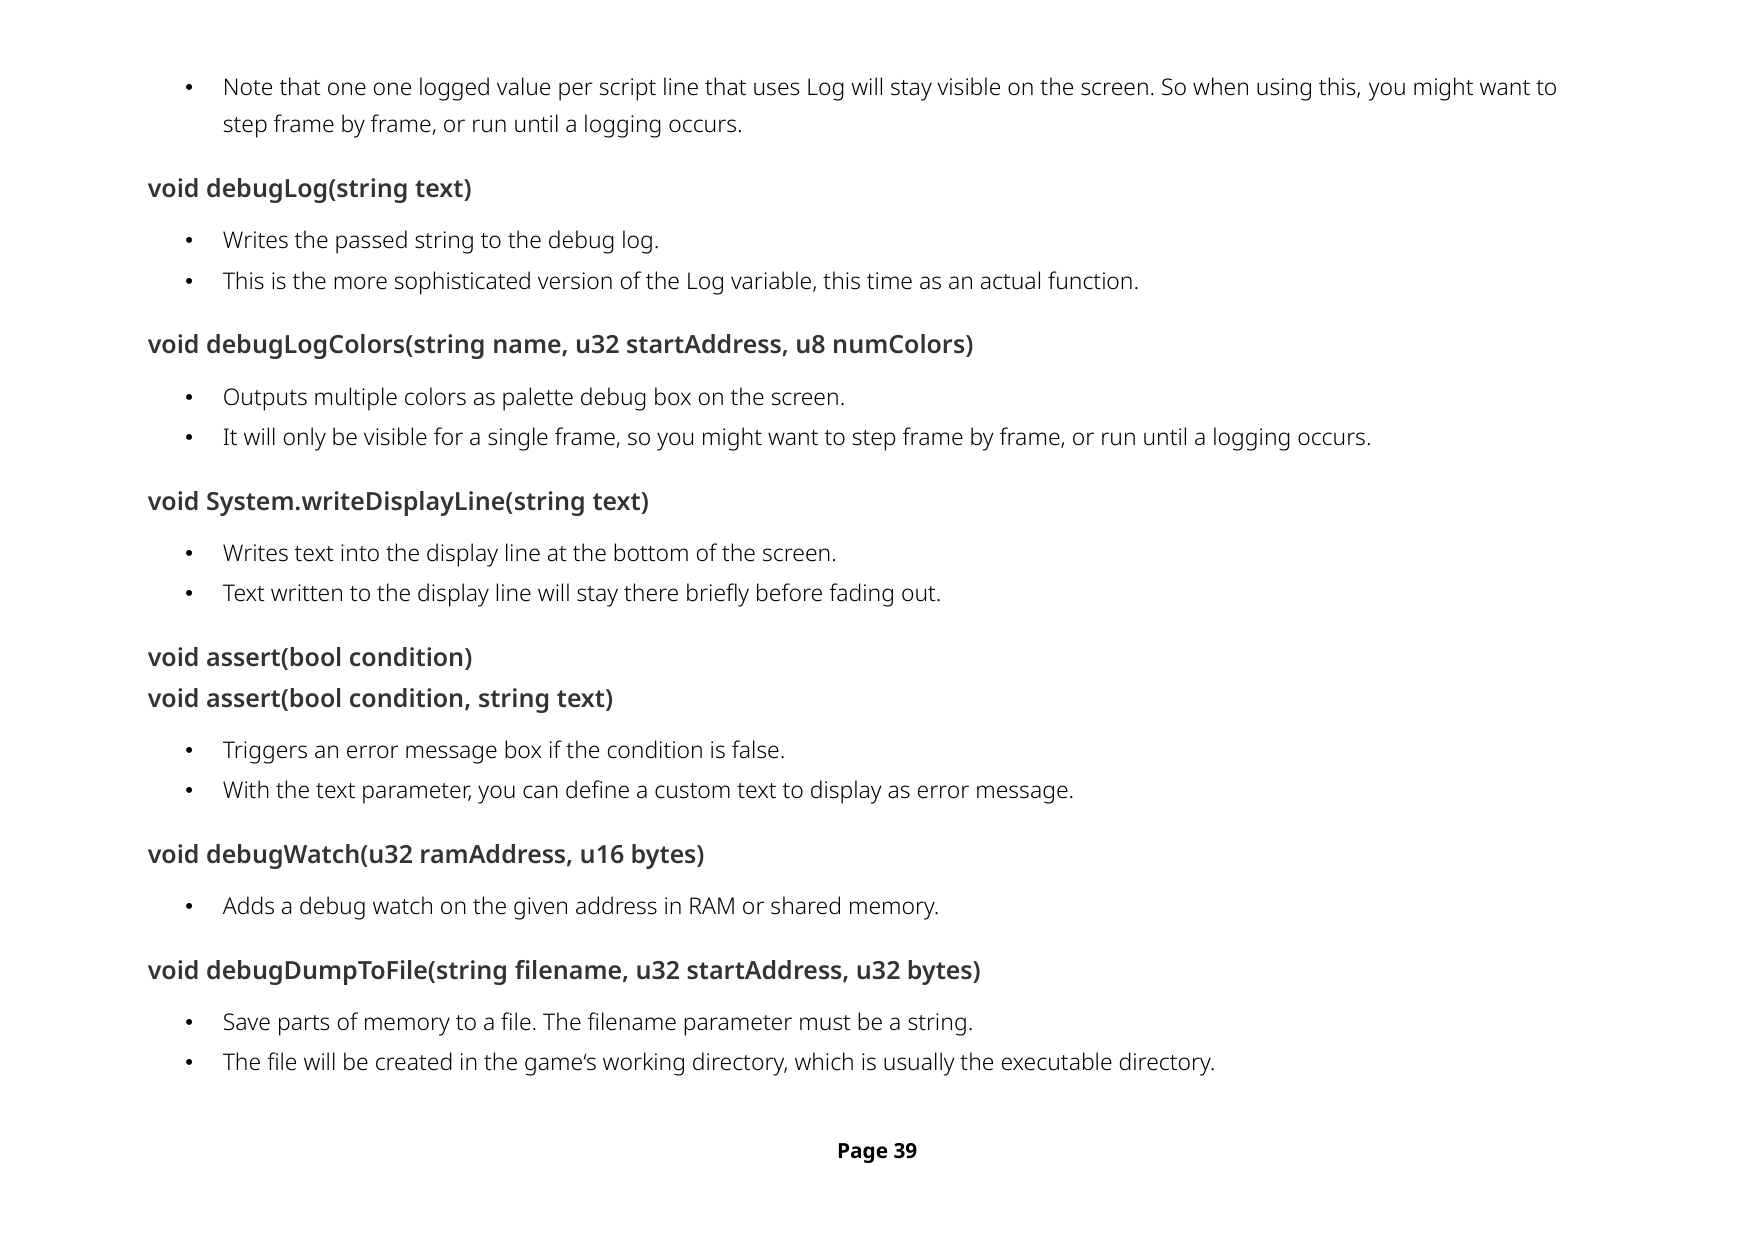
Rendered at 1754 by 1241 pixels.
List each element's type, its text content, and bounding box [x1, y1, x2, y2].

list The file will be created in the game‘s working directory, which is usually the executable directory. [185, 1046, 1606, 1077]
list Writes text into the display line at the bottom of the screen. [185, 537, 1606, 568]
subtitle void debugDumpToFile(string filename, u32 startAddress, u32 bytes) [148, 952, 1606, 987]
subtitle void System.writeDisplayLine(string text) [148, 483, 1606, 517]
list Text written to the display line will stay there briefly before fading out. [185, 577, 1606, 608]
list Note that one one logged value per script line that uses Log will stay visible on the screen. So when using this, you might want to step frame by frame, or run until a logging occurs. [185, 71, 1606, 139]
list Outputs multiple colors as palette debug box on the screen. [185, 380, 1606, 412]
subtitle void assert(bool condition) void assert(bool condition, string text) [148, 639, 1606, 714]
list Save parts of memory to a file. The filename parameter must be a string. [185, 1006, 1606, 1037]
list It will only be visible for a single frame, so you might want to step frame by frame, or run until a logging occurs. [185, 421, 1606, 452]
subtitle void debugLogColors(string name, u32 startAddress, u8 numColors) [148, 327, 1606, 361]
list Triggers an error message box if the condition is false. [185, 734, 1606, 765]
list This is the more sophisticated version of the Log variable, this time as an actual function. [185, 264, 1606, 296]
list With the text parameter, you can define a custom text to display as error message. [185, 774, 1606, 805]
list Writes the passed string to the debug log. [185, 224, 1606, 255]
subtitle void debugWatch(u32 ramAddress, u16 bytes) [148, 837, 1606, 871]
subtitle void debugLog(string text) [148, 171, 1606, 205]
list Adds a debug watch on the given address in RAM or shared memory. [185, 890, 1606, 921]
